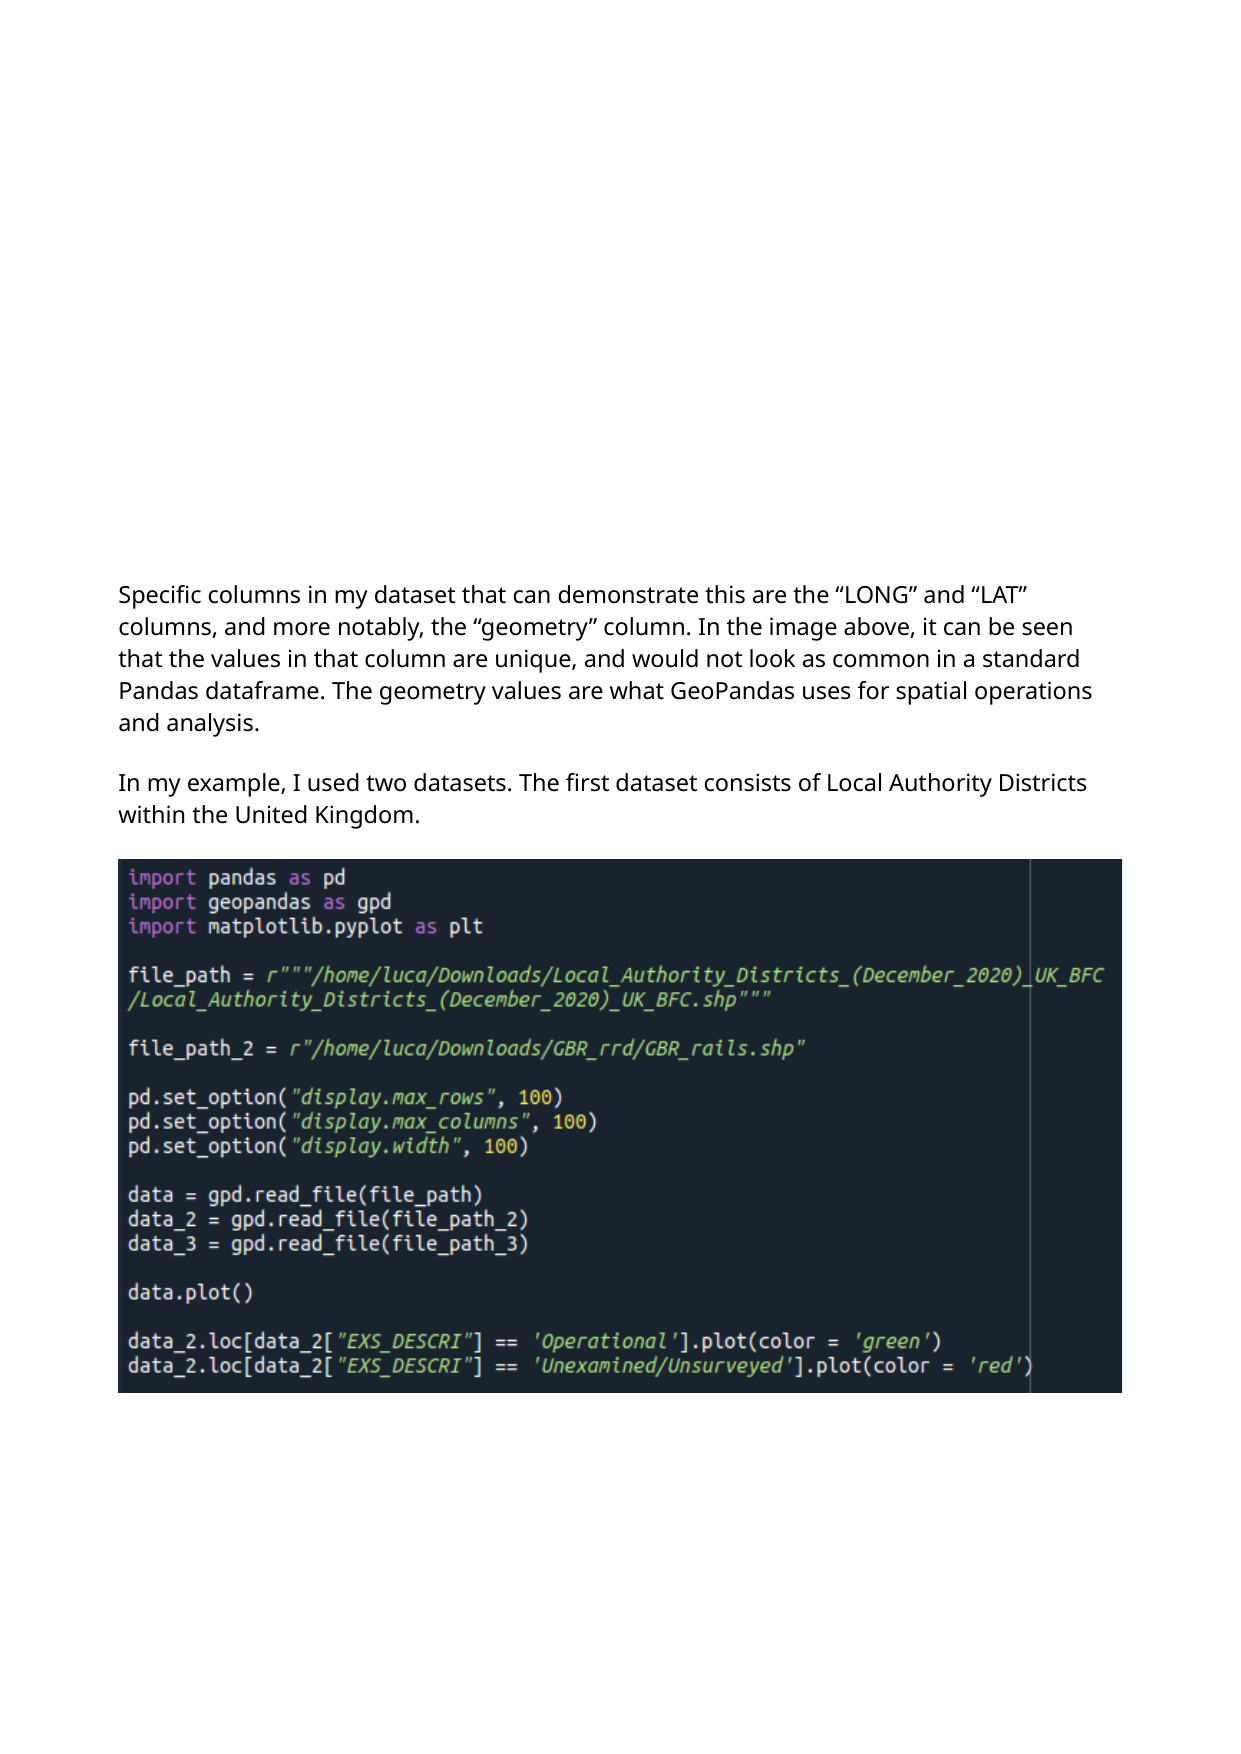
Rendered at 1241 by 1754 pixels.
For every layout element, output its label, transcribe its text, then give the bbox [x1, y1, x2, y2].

text In my example, I used two datasets. The first dataset consists of Local Authority Districts within the United Kingdom. [118, 767, 1122, 831]
picture [118, 859, 1123, 1393]
text Specific columns in my dataset that can demonstrate this are the “LONG” and “LAT” columns, and more notably, the “geometry” column. In the image above, it can be seen that the values in that column are unique, and would not look as common in a standard Pandas dataframe. The geometry values are what GeoPandas uses for spatial operations and analysis. [118, 578, 1122, 738]
